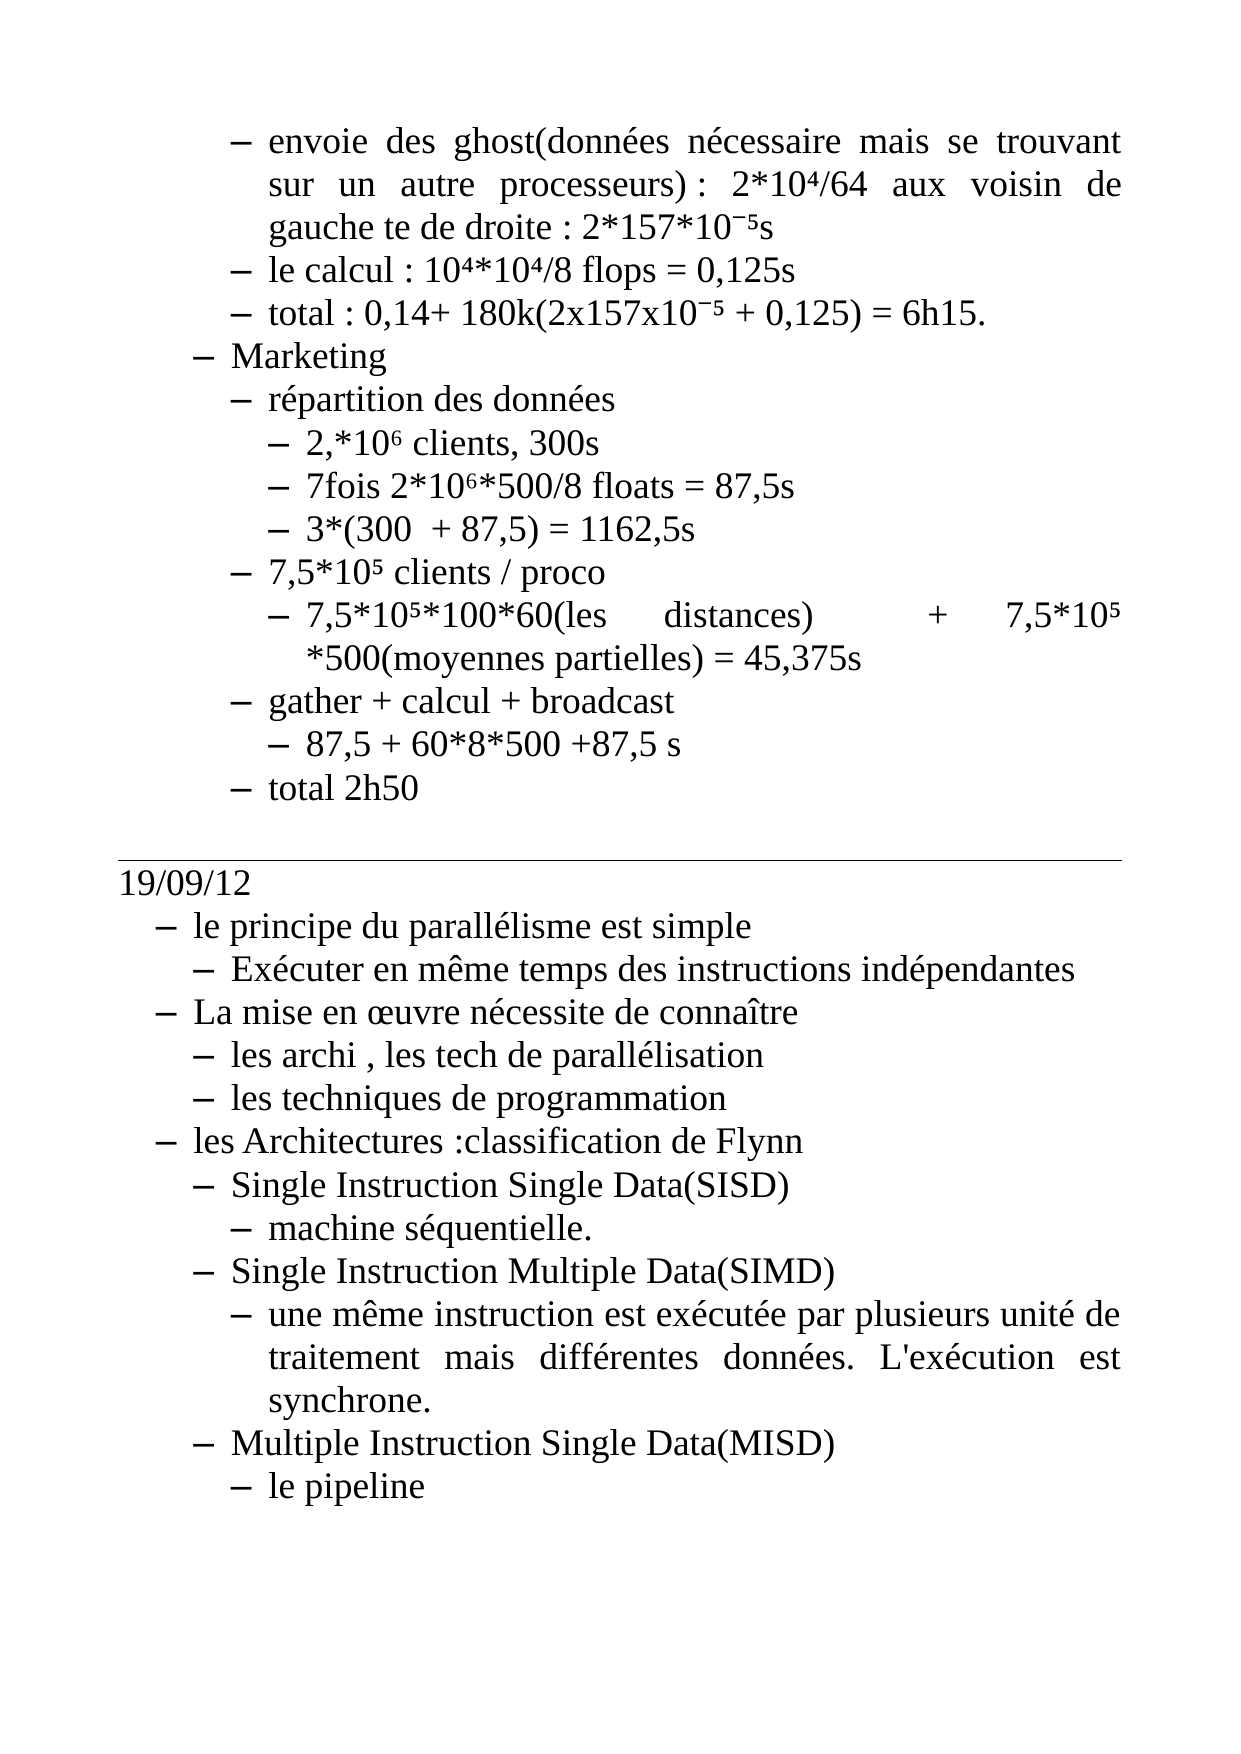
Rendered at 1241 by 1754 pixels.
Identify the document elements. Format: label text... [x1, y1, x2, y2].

list envoie des ghost(données nécessaire mais se trouvant sur un autre processeurs) : 2*10⁴/64 aux voisin de gauche te de droite : 2*157*10⁻⁵s [231, 118, 1122, 247]
list gather + calcul + broadcast [231, 679, 1122, 722]
list 7,5*10⁵ clients / proco [231, 549, 1122, 592]
list Multiple Instruction Single Data(MISD) [193, 1421, 1122, 1464]
list les Architectures :classification de Flynn [156, 1119, 1122, 1162]
list total : 0,14+ 180k(2x157x10⁻⁵ + 0,125) = 6h15. [231, 291, 1122, 334]
list 7,5*10⁵*100*60(les distances) + 7,5*10⁵ *500(moyennes partielles) = 45,375s [268, 592, 1122, 679]
list 7fois 2*10⁶*500/8 floats = 87,5s [268, 463, 1122, 506]
list Single Instruction Multiple Data(SIMD) [193, 1248, 1122, 1291]
list La mise en œuvre nécessite de connaître [156, 989, 1122, 1033]
list Single Instruction Single Data(SISD) [193, 1162, 1122, 1205]
list Marketing [193, 334, 1122, 377]
list le pipeline [231, 1464, 1122, 1507]
list machine séquentielle. [231, 1205, 1122, 1248]
list le calcul : 10⁴*10⁴/8 flops = 0,125s [231, 247, 1122, 291]
list les archi , les tech de parallélisation [193, 1033, 1122, 1076]
list total 2h50 [231, 765, 1122, 808]
text 19/09/12 [118, 861, 1122, 903]
list 2,*10⁶ clients, 300s [268, 420, 1122, 463]
list une même instruction est exécutée par plusieurs unité de traitement mais différentes données. L'exécution est synchrone. [231, 1291, 1122, 1421]
list répartition des données [231, 377, 1122, 420]
list 87,5 + 60*8*500 +87,5 s [268, 722, 1122, 765]
list Exécuter en même temps des instructions indépendantes [193, 946, 1122, 989]
list 3*(300 + 87,5) = 1162,5s [268, 506, 1122, 549]
list les techniques de programmation [193, 1076, 1122, 1119]
list le principe du parallélisme est simple [156, 903, 1122, 946]
